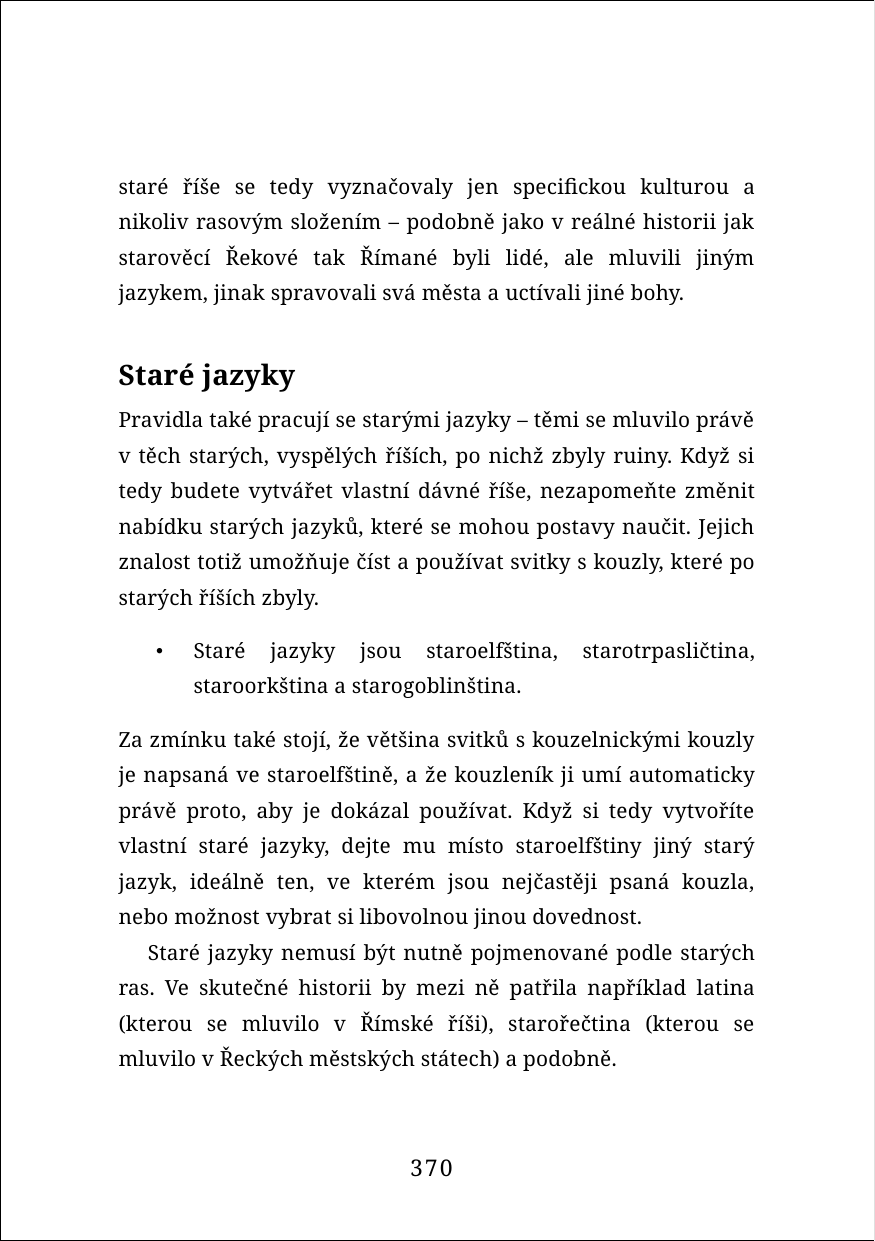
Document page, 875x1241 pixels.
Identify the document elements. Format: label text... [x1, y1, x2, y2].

list Staré jazyky jsou staroelfština, starotrpasličtina, staroorkština a starogoblinština. [156, 636, 756, 700]
text staré říše se tedy vyznačovaly jen specifickou kulturou a nikoliv rasovým složením – podobně jako v reálné historii jak starověcí Řekové tak Římané byli lidé, ale mluvili jiným jazykem, jinak spravovali svá města a uctívali jiné bohy. [118, 172, 756, 307]
text Za zmínku také stojí, že většina svitků s kouzelnickými kouzly je napsaná ve staroelfštině, a že kouzleník ji umí automaticky právě proto, aby je dokázal používat. Když si tedy vytvoříte vlastní staré jazyky, dejte mu místo staroelfštiny jiný starý jazyk, ideálně ten, ve kterém jsou nejčastěji psaná kouzla, nebo možnost vybrat si libovolnou jinou dovednost. Staré jazyky nemusí být nutně pojmenované podle starých ras. Ve skutečné historii by mezi ně patřila například latina (kterou se mluvilo v Římské říši), starořečtina (kterou se mluvilo v Řeckých městských státech) a podobně. [118, 725, 756, 1073]
subtitle Staré jazyky [118, 355, 756, 393]
text Pravidla také pracují se starými jazyky – těmi se mluvilo právě v těch starých, vyspělých říších, po nichž zbyly ruiny. Když si tedy budete vytvářet vlastní dávné říše, nezapomeňte změnit nabídku starých jazyků, které se mohou postavy naučit. Jejich znalost totiž umožňuje číst a používat svitky s kouzly, které po starých říších zbyly. [118, 405, 756, 611]
